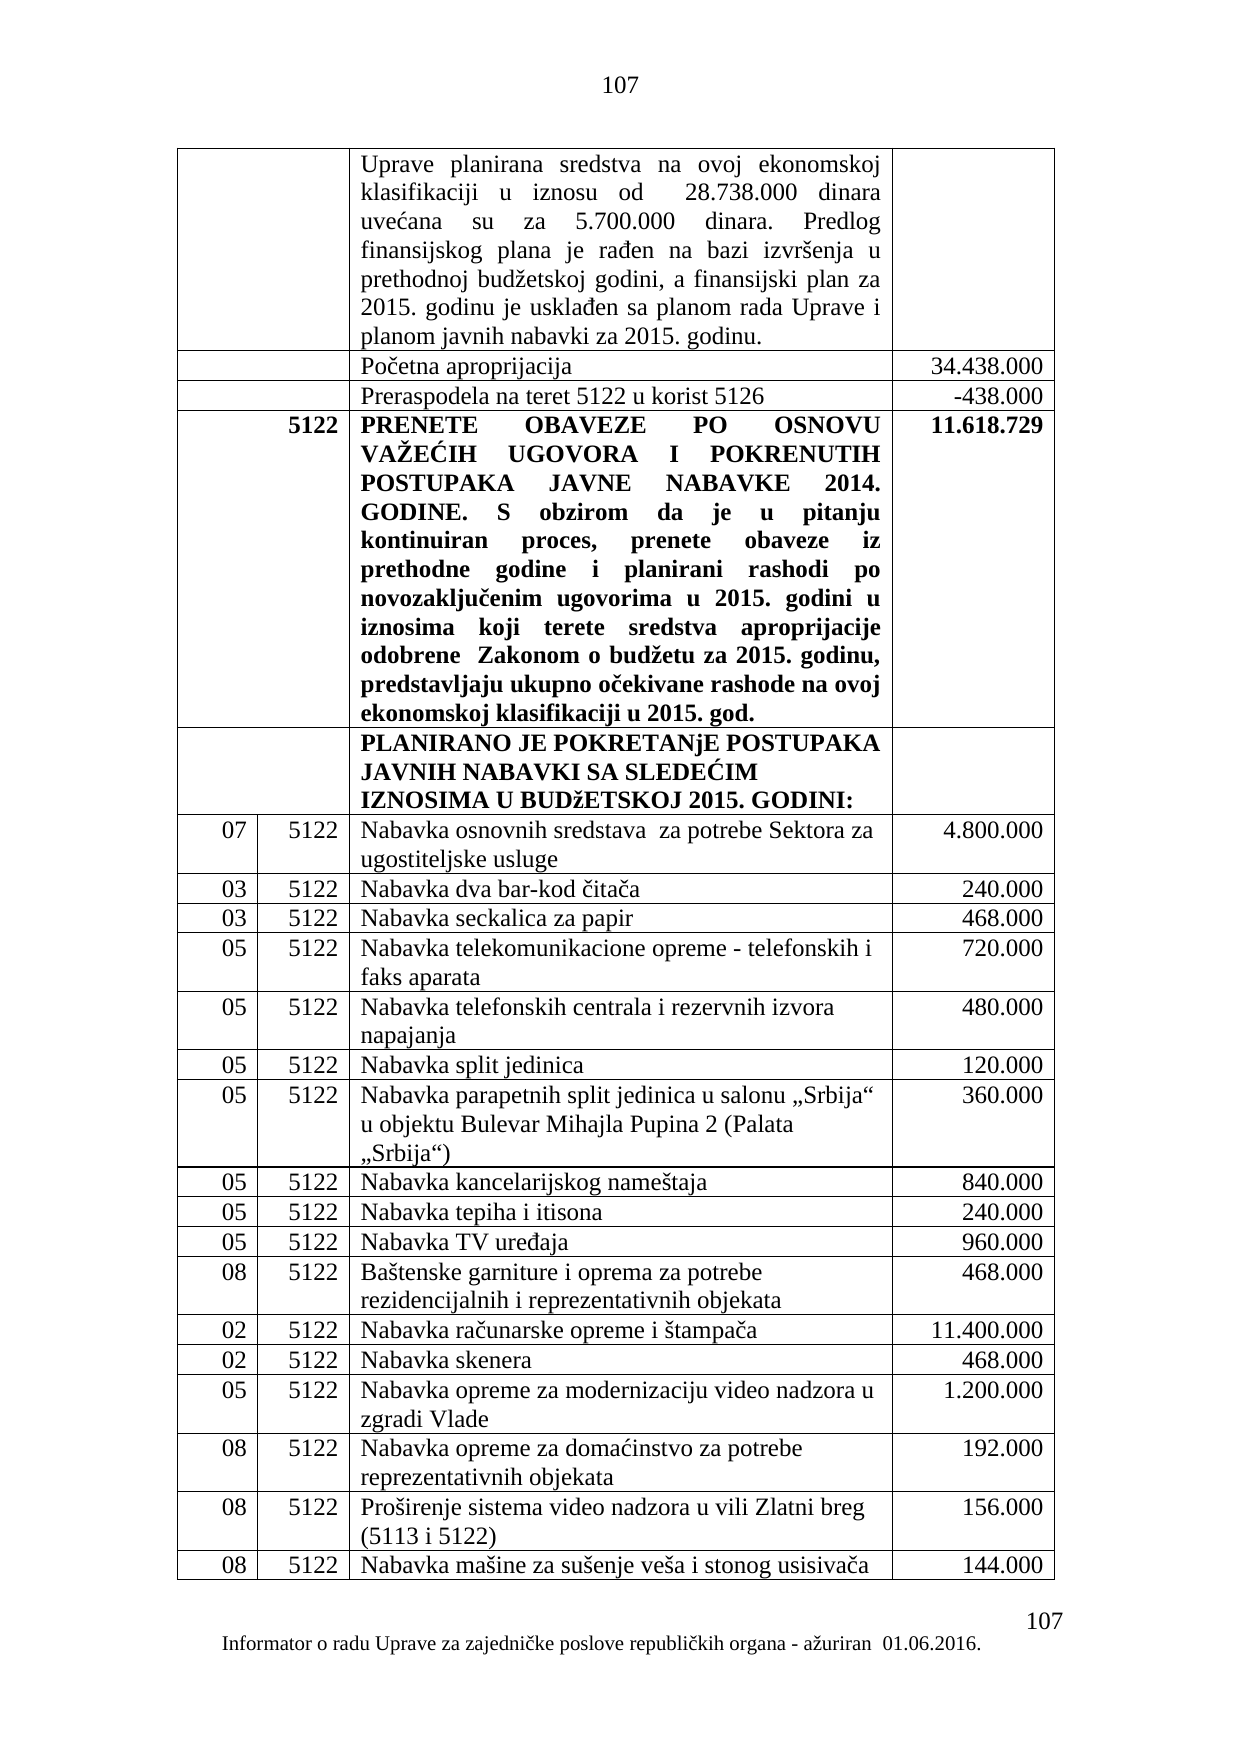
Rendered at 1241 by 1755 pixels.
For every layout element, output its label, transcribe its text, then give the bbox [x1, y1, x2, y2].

table_cell Nabavka osnovnih sredstava za potrebe Sektora za ugostitelјske usluge [350, 815, 892, 873]
table_cell Nabavka telekomunikacione opreme - telefonskih i faks aparata [350, 933, 892, 991]
table_cell 5122 [258, 904, 349, 932]
table_cell 08 [178, 1257, 257, 1314]
table_cell Preraspodela na teret 5122 u korist 5126 [350, 381, 892, 409]
table_cell 5122 [258, 1551, 349, 1579]
table_cell 1.200.000 [893, 1375, 1054, 1432]
table_cell 05 [178, 1080, 257, 1166]
table_cell 468.000 [893, 1257, 1054, 1314]
table_cell 468.000 [893, 1345, 1054, 1374]
table_cell Nabavka split jedinica [350, 1050, 892, 1079]
table_cell [178, 381, 349, 409]
table_cell Nabavka seckalica za papir [350, 904, 892, 932]
table_cell Nabavka mašine za sušenje veša i stonog usisivača [350, 1551, 892, 1579]
table_cell PRENETE OBAVEZE PO OSNOVU VAŽEĆIH UGOVORA I POKRENUTIH POSTUPAKA JAVNE NABAVKE 2014. GODINE. S obzirom da je u pitanju kontinuiran proces, prenete obaveze iz prethodne godine i planirani rashodi po novozaklјučenim ugovorima u 2015. godini u iznosima koji terete sredstva aproprijacije odobrene Zakonom o budžetu za 2015. godinu, predstavlјaju ukupno očekivane rashode na ovoj ekonomskoj klasifikaciji u 2015. god. [350, 411, 892, 727]
table_cell 08 [178, 1434, 257, 1491]
table_cell Nabavka skenera [350, 1345, 892, 1374]
table_cell 5122 [258, 933, 349, 991]
table_cell Nabavka telefonskih centrala i rezervnih izvora napajanja [350, 992, 892, 1049]
table_cell 11.400.000 [893, 1315, 1054, 1344]
table_cell 840.000 [893, 1168, 1054, 1196]
table_cell 5122 [258, 1434, 349, 1491]
table_cell 5122 [258, 1080, 349, 1166]
table_cell 5122 [258, 874, 349, 902]
table_cell Nabavka računarske opreme i štampača [350, 1315, 892, 1344]
table_cell 03 [178, 874, 257, 902]
table_cell Proširenje sistema video nadzora u vili Zlatni breg (5113 i 5122) [350, 1492, 892, 1549]
table_cell 05 [178, 933, 257, 991]
table_cell 5122 [258, 1197, 349, 1226]
table_cell Nabavka tepiha i itisona [350, 1197, 892, 1226]
table_cell PLANIRANO JE POKRETANјE POSTUPAKA JAVNIH NABAVKI SA SLEDEĆIM IZNOSIMA U BUDžETSKOJ 2015. GODINI: [350, 728, 892, 814]
table_cell 08 [178, 1492, 257, 1549]
table_cell 5122 [258, 992, 349, 1049]
table_cell 5122 [258, 1375, 349, 1432]
table_cell 05 [178, 1050, 257, 1079]
table_cell 02 [178, 1315, 257, 1344]
table_cell Baštenske garniture i oprema za potrebe rezidencijalnih i reprezentativnih objekata [350, 1257, 892, 1314]
table_cell Uprave planirana sredstva na ovoj ekonomskoj klasifikaciji u iznosu od 28.738.000 dinara uvećana su za 5.700.000 dinara. Predlog finansijskog plana je rađen na bazi izvršenja u prethodnoj budžetskoj godini, a finansijski plan za 2015. godinu je usklađen sa planom rada Uprave i planom javnih nabavki za 2015. godinu. [350, 149, 892, 350]
table_cell 05 [178, 992, 257, 1049]
table_cell 240.000 [893, 1197, 1054, 1226]
table_cell 120.000 [893, 1050, 1054, 1079]
table_cell 5122 [258, 1050, 349, 1079]
table_cell Nabavka parapetnih split jedinica u salonu „Srbija“ u objektu Bulevar Mihajla Pupina 2 (Palata „Srbija“) [350, 1080, 892, 1166]
table_cell [178, 728, 349, 814]
table_cell 5122 [258, 1168, 349, 1196]
table_cell Nabavka opreme za modernizaciju video nadzora u zgradi Vlade [350, 1375, 892, 1432]
table_cell 5122 [258, 815, 349, 873]
table_cell 11.618.729 [893, 411, 1054, 727]
table_cell 5122 [258, 1315, 349, 1344]
table_cell -438.000 [893, 381, 1054, 409]
table_cell 05 [178, 1197, 257, 1226]
table_cell Početna aproprijacija [350, 351, 892, 380]
table_cell 480.000 [893, 992, 1054, 1049]
table_cell [178, 351, 349, 380]
table_cell Nabavka dva bar-kod čitača [350, 874, 892, 902]
table_cell Nabavka TV uređaja [350, 1227, 892, 1256]
table_cell 144.000 [893, 1551, 1054, 1579]
table_cell 5122 [258, 1492, 349, 1549]
table_cell 05 [178, 1375, 257, 1432]
table_cell 03 [178, 904, 257, 932]
table_cell 156.000 [893, 1492, 1054, 1549]
table_cell 07 [178, 815, 257, 873]
table_cell 960.000 [893, 1227, 1054, 1256]
table_cell 05 [178, 1168, 257, 1196]
table_cell 360.000 [893, 1080, 1054, 1166]
table_cell Nabavka kancelarijskog nameštaja [350, 1168, 892, 1196]
table_cell 5122 [178, 411, 349, 727]
table_cell 34.438.000 [893, 351, 1054, 380]
table_cell 05 [178, 1227, 257, 1256]
table_cell 4.800.000 [893, 815, 1054, 873]
table_cell 468.000 [893, 904, 1054, 932]
table_cell 192.000 [893, 1434, 1054, 1491]
table_cell 5122 [258, 1345, 349, 1374]
table_cell Nabavka opreme za domaćinstvo za potrebe reprezentativnih objekata [350, 1434, 892, 1491]
table_cell 240.000 [893, 874, 1054, 902]
table_cell 5122 [258, 1227, 349, 1256]
table_cell 02 [178, 1345, 257, 1374]
table_cell [178, 149, 349, 350]
table_cell [893, 149, 1054, 350]
table_cell 5122 [258, 1257, 349, 1314]
table_cell 720.000 [893, 933, 1054, 991]
table_cell 08 [178, 1551, 257, 1579]
table_cell [893, 728, 1054, 814]
